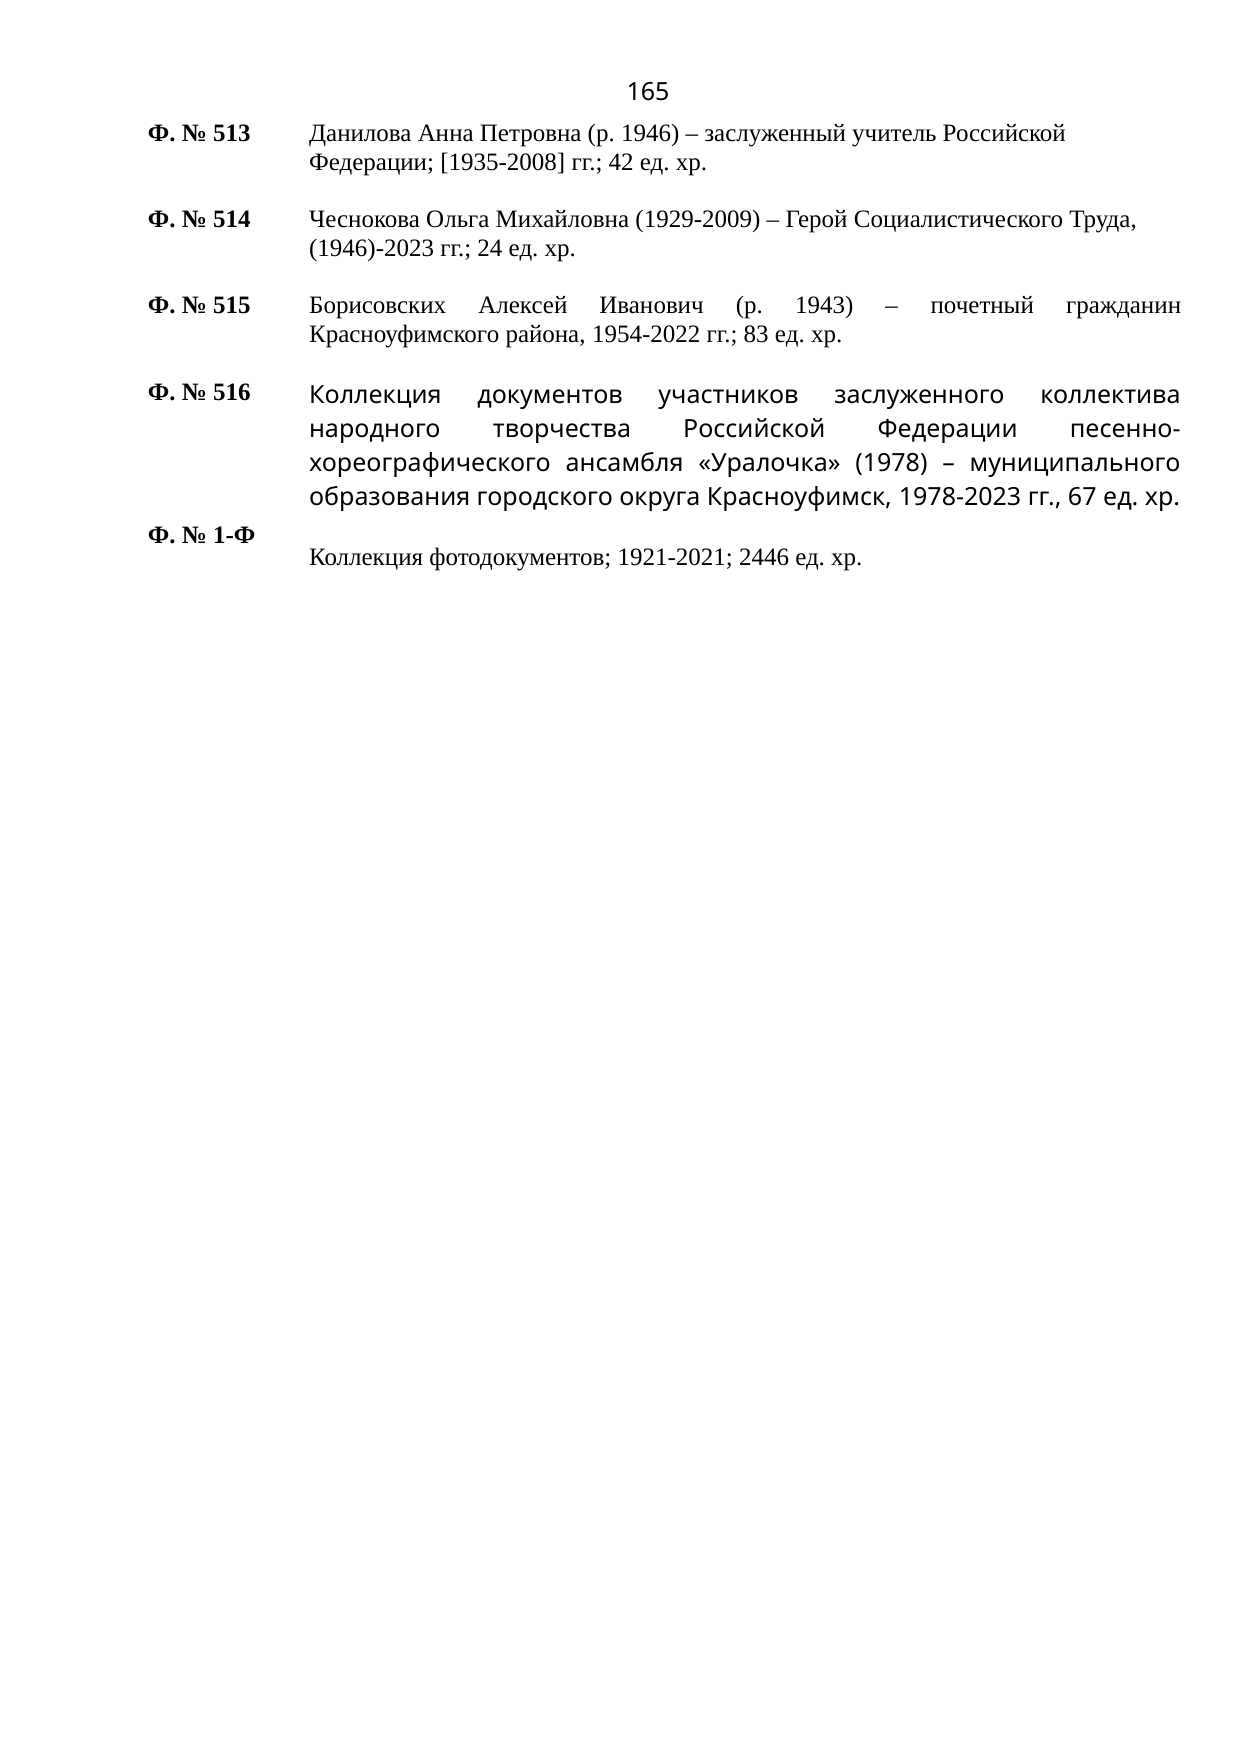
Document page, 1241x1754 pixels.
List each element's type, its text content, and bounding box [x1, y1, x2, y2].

table_cell Ф. № 513 Ф. № 514 Ф. № 515 Ф. № 516 Ф. № 1-Ф [136, 118, 298, 571]
table_cell Данилова Анна Петровна (р. 1946) – заслуженный учитель Российской Федерации; [1935-2008] гг.; 42 ед. хр. Чеснокова Ольга Михайловна (1929-2009) – Герой Социалистического Труда, (1946)-2023 гг.; 24 ед. хр. Борисовских Алексей Иванович (р. 1943) – почетный гражданин Красноуфимского района, 1954-2022 гг.; 83 ед. хр. Коллекция документов участников заслуженного коллектива народного творчества Российской Федерации песенно-хореографического ансамбля «Уралочка» (1978) – муниципального образования городского округа Красноуфимск, 1978-2023 гг., 67 ед. хр. Коллекция фотодокументов; 1921-2021; 2446 ед. хр. [298, 118, 1192, 571]
